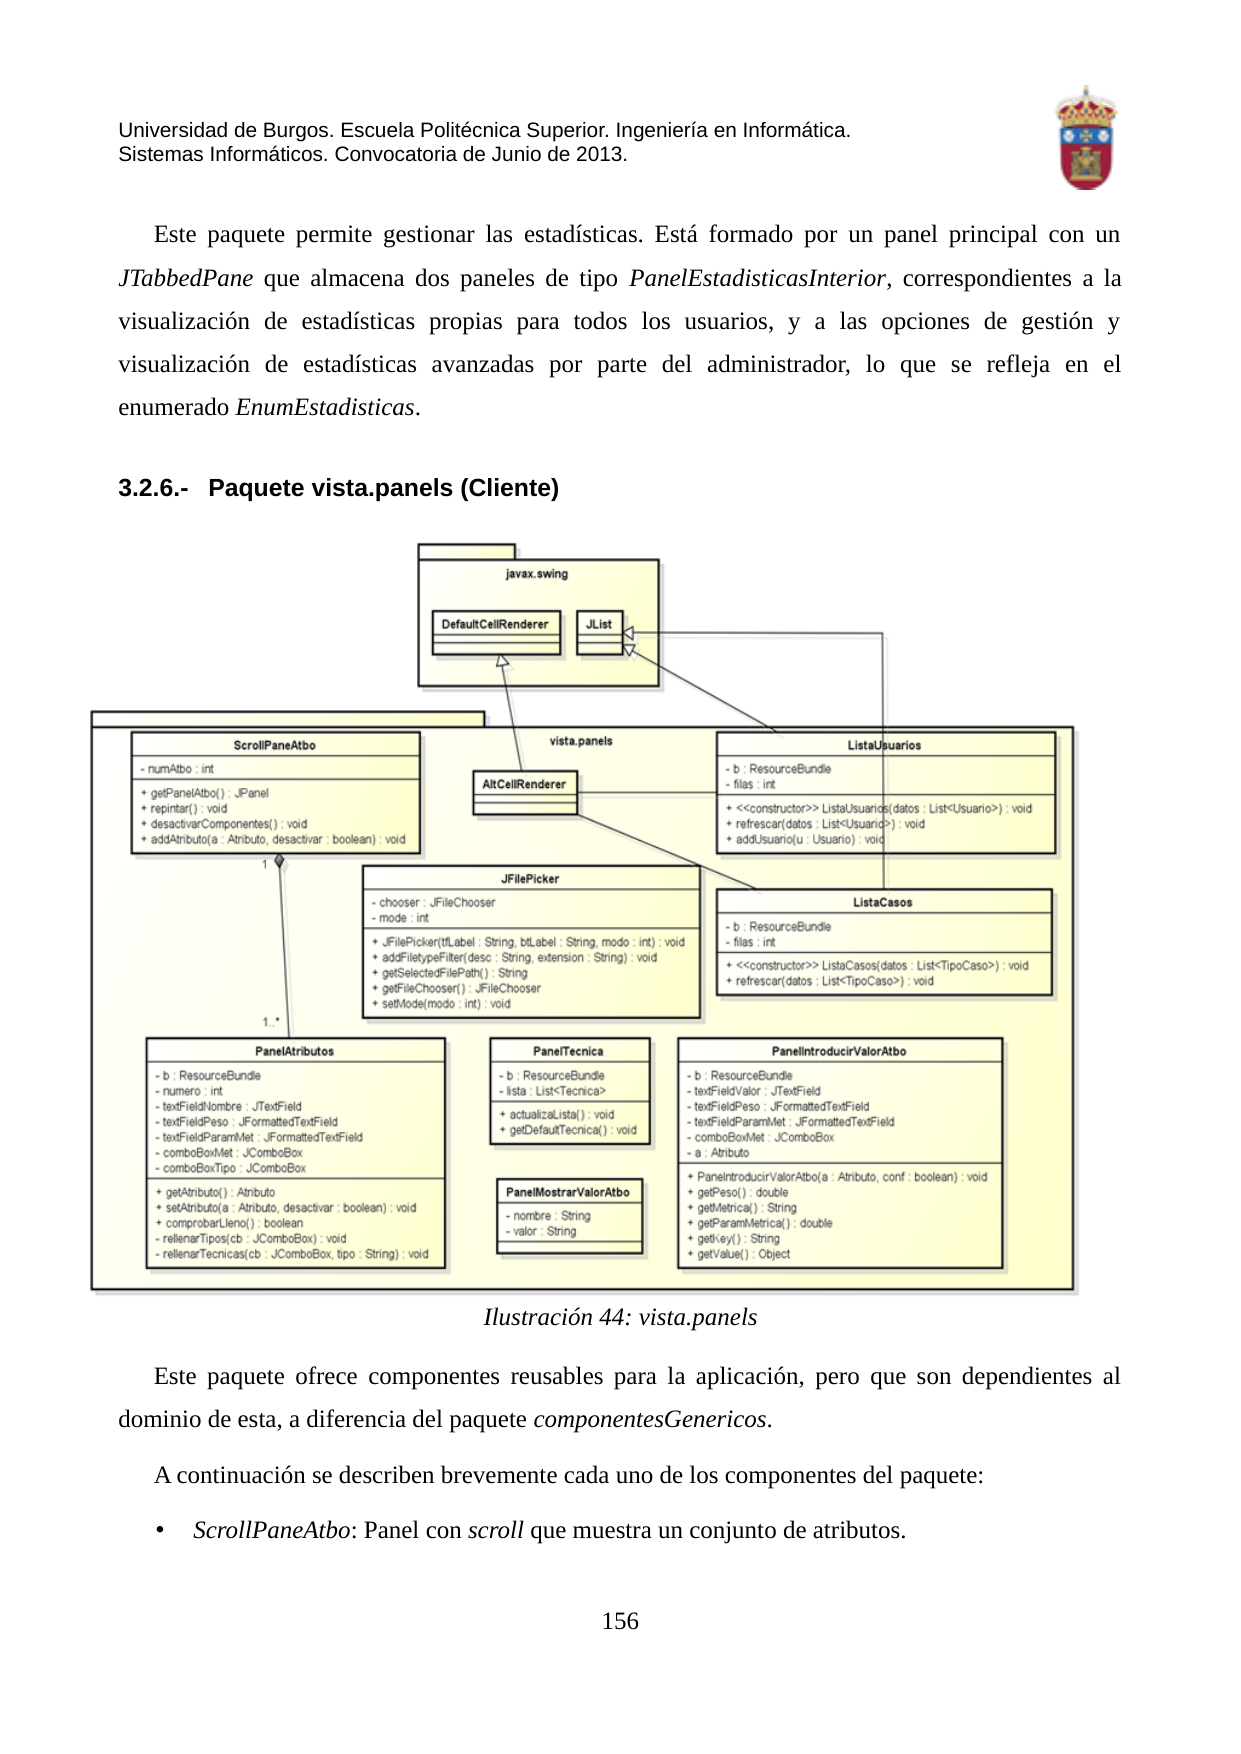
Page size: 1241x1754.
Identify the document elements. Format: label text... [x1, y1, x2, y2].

text A continuación se describen brevemente cada uno de los componentes del paquete: [118, 1460, 1122, 1488]
subtitle [82, 1330, 1161, 1347]
picture [1053, 85, 1120, 190]
subtitle Paquete vista.panels (Cliente) [118, 473, 1122, 501]
text Este paquete permite gestionar las estadísticas. Está formado por un panel principal con un JTabbedPane que almacena dos paneles de tipo PanelEstadisticasInterior, correspondientes a la visualización de estadísticas propias para todos los usuarios, y a las opciones de gestión y visualización de estadísticas avanzadas por parte del administrador, lo que se refleja en el enumerado EnumEstadisticas. [118, 219, 1122, 421]
list ScrollPaneAtbo: Panel con scroll que muestra un conjunto de atributos. [156, 1515, 1122, 1544]
text Este paquete ofrece componentes reusables para la aplicación, pero que son dependientes al dominio de esta, a diferencia del paquete componentesGenericos. [118, 1347, 1122, 1433]
picture [82, 523, 1087, 1302]
subtitle [82, 511, 1161, 524]
text Ilustración 44: vista.panels [82, 1302, 1161, 1330]
